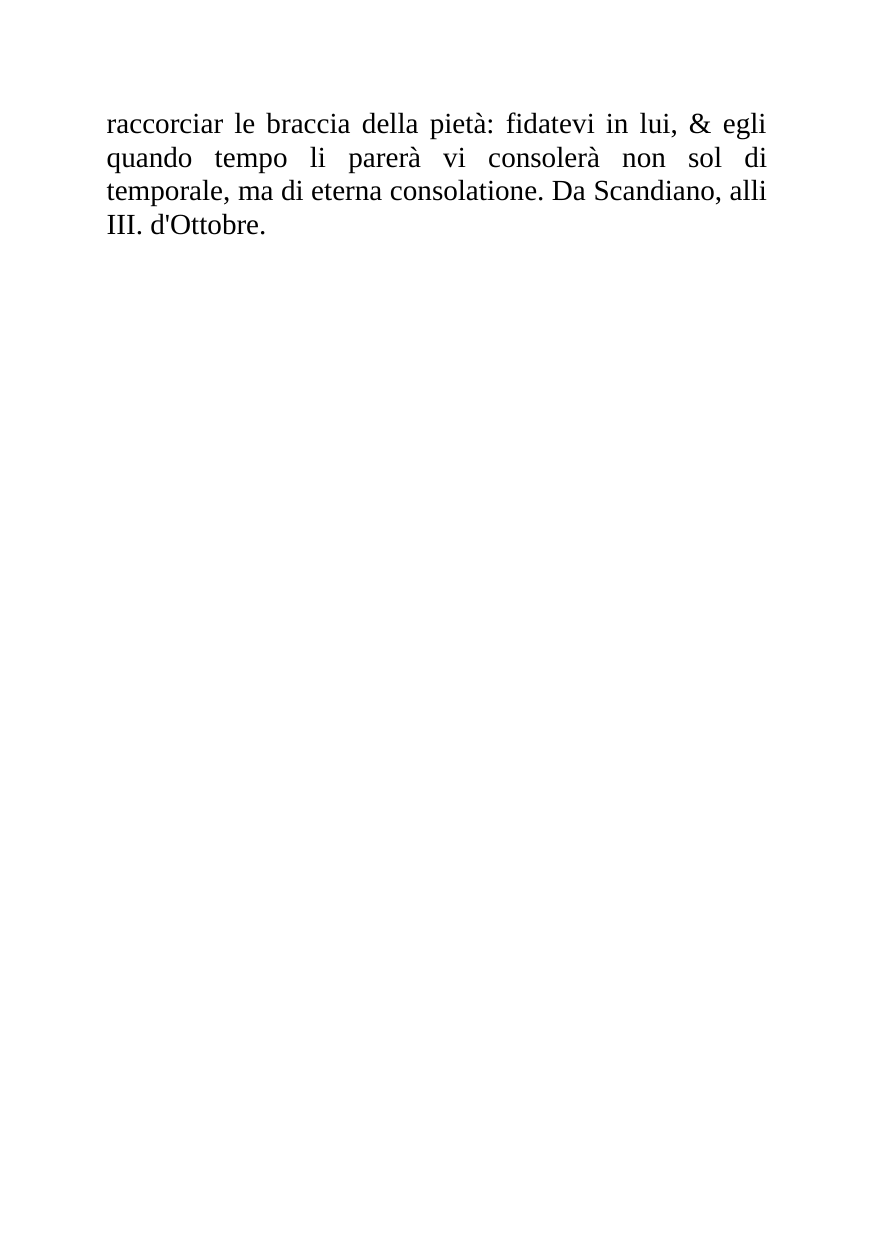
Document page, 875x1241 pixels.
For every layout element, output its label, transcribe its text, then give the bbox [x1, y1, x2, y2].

text raccorciar le braccia della pietà: fidatevi in lui, & egli quando tempo li parerà vi consolerà non sol di temporale, ma di eterna consolatione. Da Scandiano, alli III. d'Ottobre. [106, 106, 768, 241]
